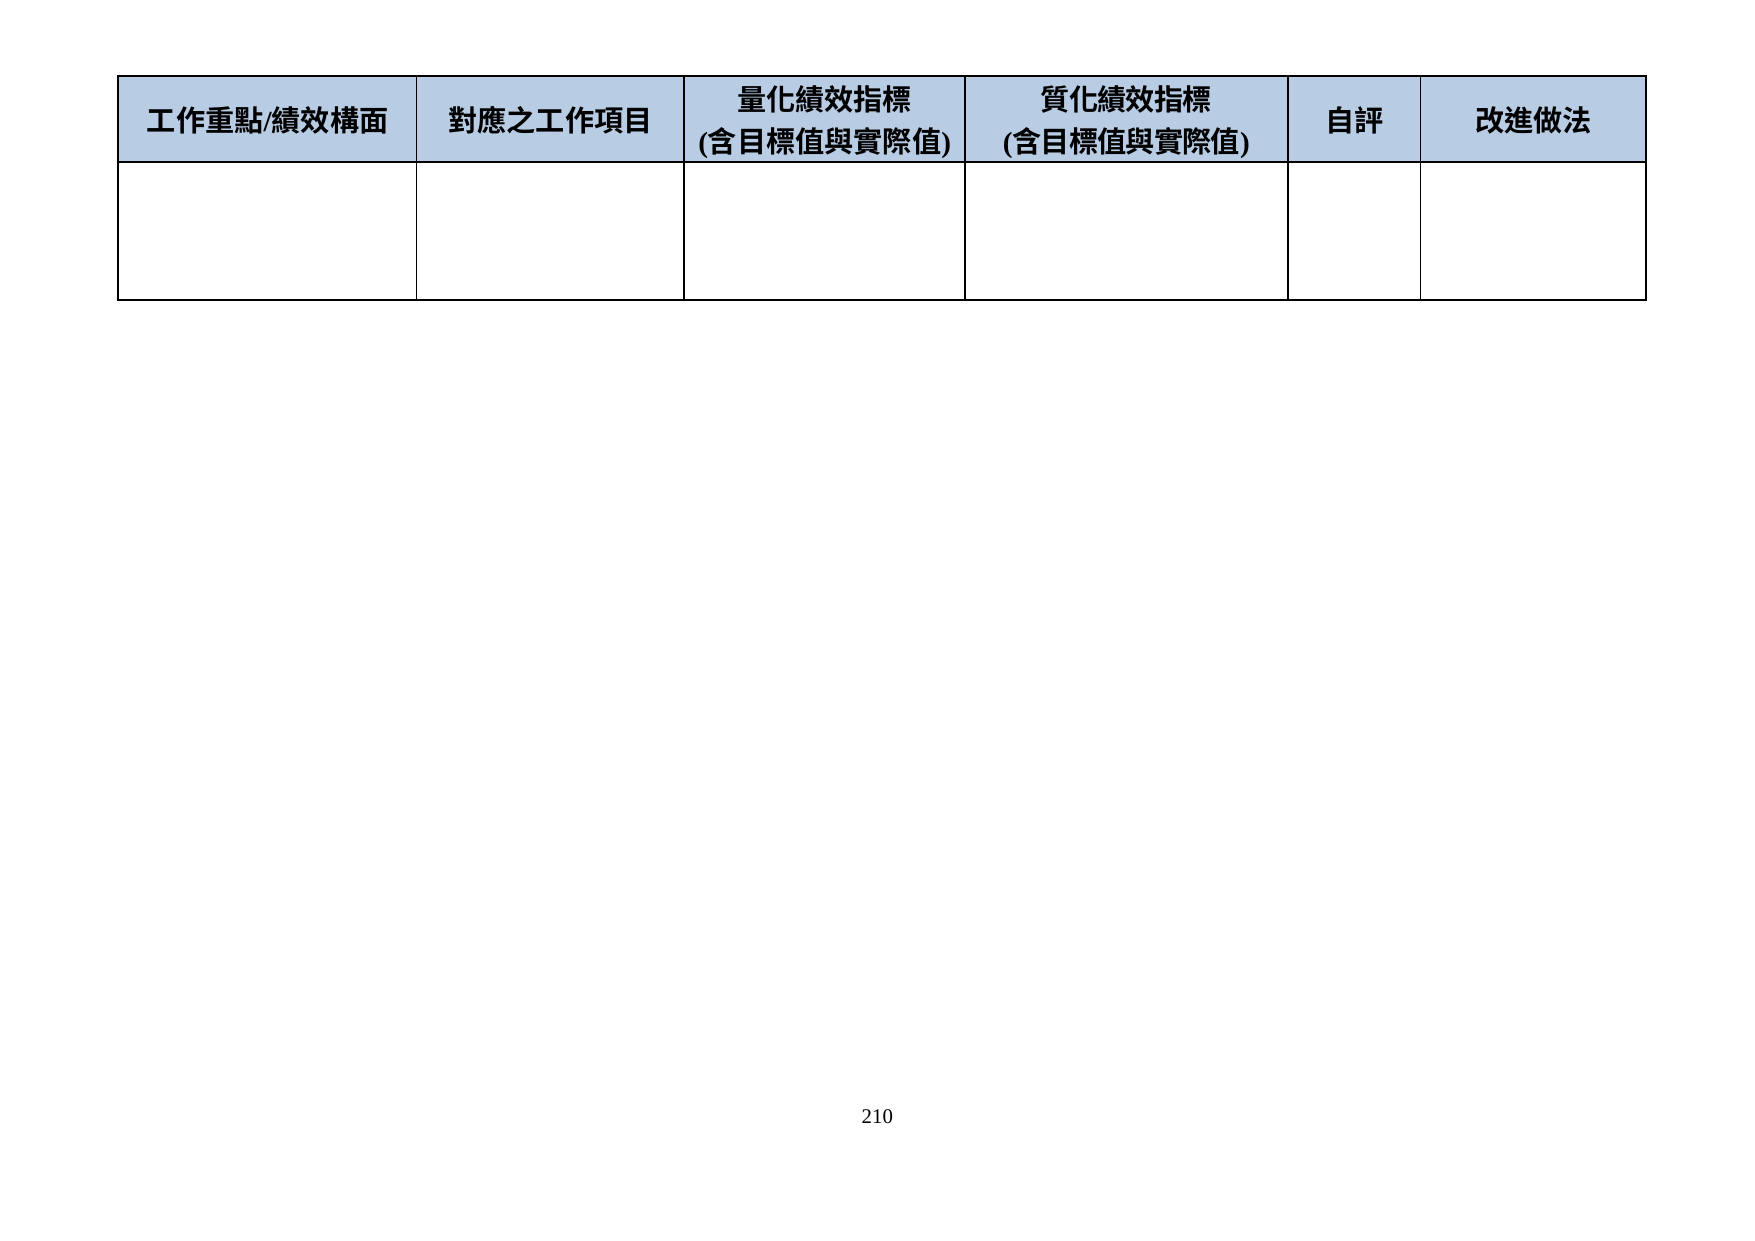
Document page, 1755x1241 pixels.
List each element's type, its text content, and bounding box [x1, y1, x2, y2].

table_cell [685, 163, 964, 299]
table_header 對應之工作項目 [417, 77, 683, 161]
table_cell [966, 163, 1287, 299]
table_header 質化績效指標 (含目標值與實際值) [966, 77, 1287, 161]
table_cell [1421, 163, 1645, 299]
table_header 自評 [1289, 77, 1420, 161]
table_header 改進做法 [1421, 77, 1645, 161]
table_header 量化績效指標 (含目標值與實際值) [685, 77, 964, 161]
table_header 工作重點/績效構面 [119, 77, 416, 161]
table_cell [417, 163, 683, 299]
table_cell [119, 163, 416, 299]
table_cell [1289, 163, 1420, 299]
